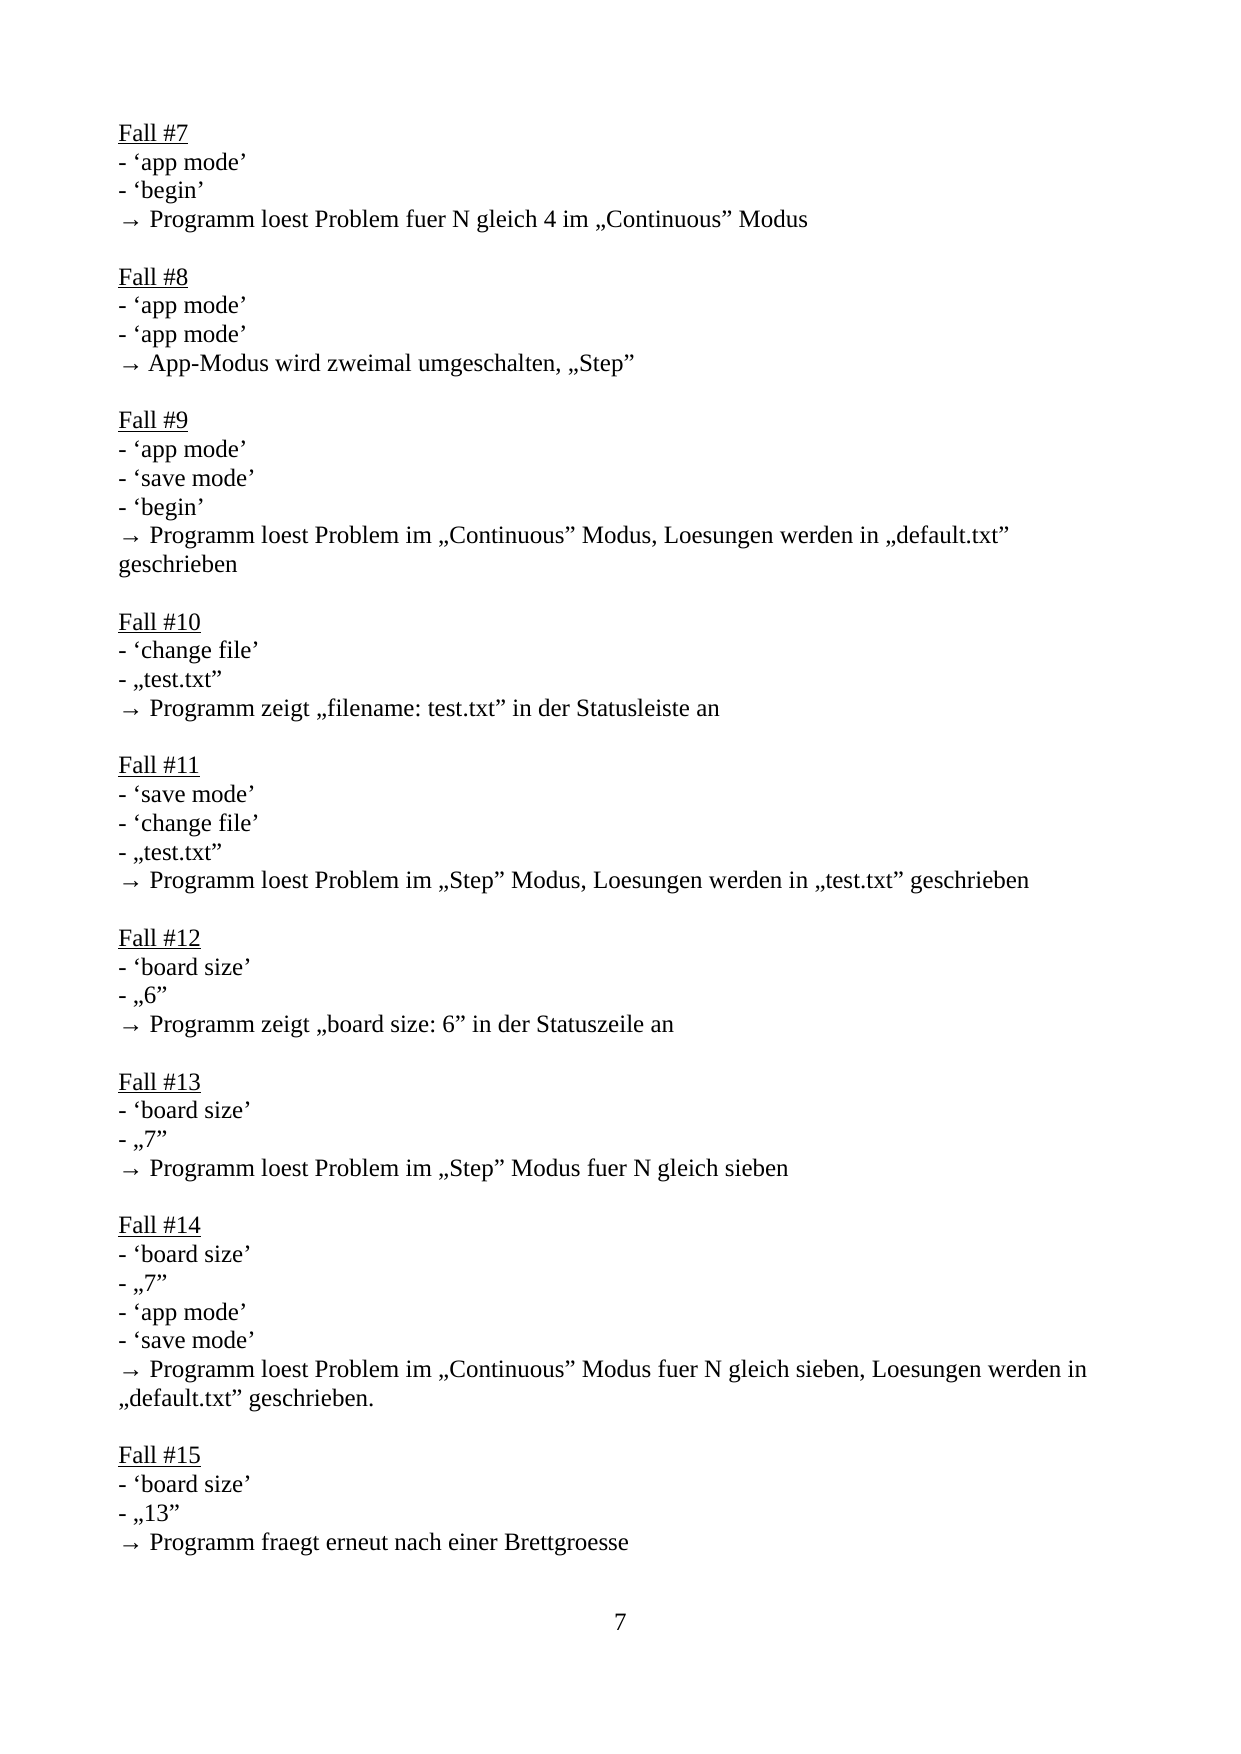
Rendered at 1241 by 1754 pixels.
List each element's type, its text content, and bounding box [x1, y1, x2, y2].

text - ‘save mode’ [118, 779, 1122, 808]
text - ‘app mode’ [118, 147, 1122, 176]
text - „test.txt” [118, 837, 1122, 866]
text - ‘app mode’ [118, 434, 1122, 463]
text - „6” [118, 981, 1122, 1009]
text Fall #14 [118, 1211, 1122, 1239]
text - ‘change file’ [118, 808, 1122, 837]
text → Programm loest Problem fuer N gleich 4 im „Continuous” Modus [118, 204, 1122, 233]
text Fall #11 [118, 751, 1122, 779]
text Fall #9 [118, 406, 1122, 434]
text - ‘save mode’ [118, 1326, 1122, 1354]
text → Programm zeigt „board size: 6” in der Statuszeile an [118, 1009, 1122, 1038]
text → App-Modus wird zweimal umgeschalten, „Step” [118, 348, 1122, 377]
text - ‘change file’ [118, 636, 1122, 664]
text - ‘save mode’ [118, 463, 1122, 492]
text → Programm fraegt erneut nach einer Brettgroesse [118, 1527, 1122, 1556]
text - ‘app mode’ [118, 319, 1122, 348]
text - „test.txt” [118, 664, 1122, 693]
text Fall #15 [118, 1441, 1122, 1469]
text - „13” [118, 1498, 1122, 1527]
text - ‘app mode’ [118, 1297, 1122, 1326]
text - ‘begin’ [118, 176, 1122, 204]
text → Programm loest Problem im „Step” Modus, Loesungen werden in „test.txt” geschrieben [118, 866, 1122, 894]
text Fall #7 [118, 118, 1122, 147]
text - ‘board size’ [118, 1239, 1122, 1268]
text - ‘begin’ [118, 492, 1122, 521]
text Fall #8 [118, 262, 1122, 291]
text - „7” [118, 1268, 1122, 1297]
text → Programm loest Problem im „Step” Modus fuer N gleich sieben [118, 1153, 1122, 1182]
text → Programm loest Problem im „Continuous” Modus, Loesungen werden in „default.txt” geschrieben [118, 521, 1122, 578]
text - ‘app mode’ [118, 291, 1122, 319]
text - ‘board size’ [118, 1096, 1122, 1124]
text - „7” [118, 1124, 1122, 1153]
text → Programm loest Problem im „Continuous” Modus fuer N gleich sieben, Loesungen werden in „default.txt” geschrieben. [118, 1354, 1122, 1412]
text Fall #13 [118, 1067, 1122, 1096]
text - ‘board size’ [118, 952, 1122, 981]
text - ‘board size’ [118, 1469, 1122, 1498]
text → Programm zeigt „filename: test.txt” in der Statusleiste an [118, 693, 1122, 722]
text Fall #10 [118, 607, 1122, 636]
text Fall #12 [118, 923, 1122, 952]
